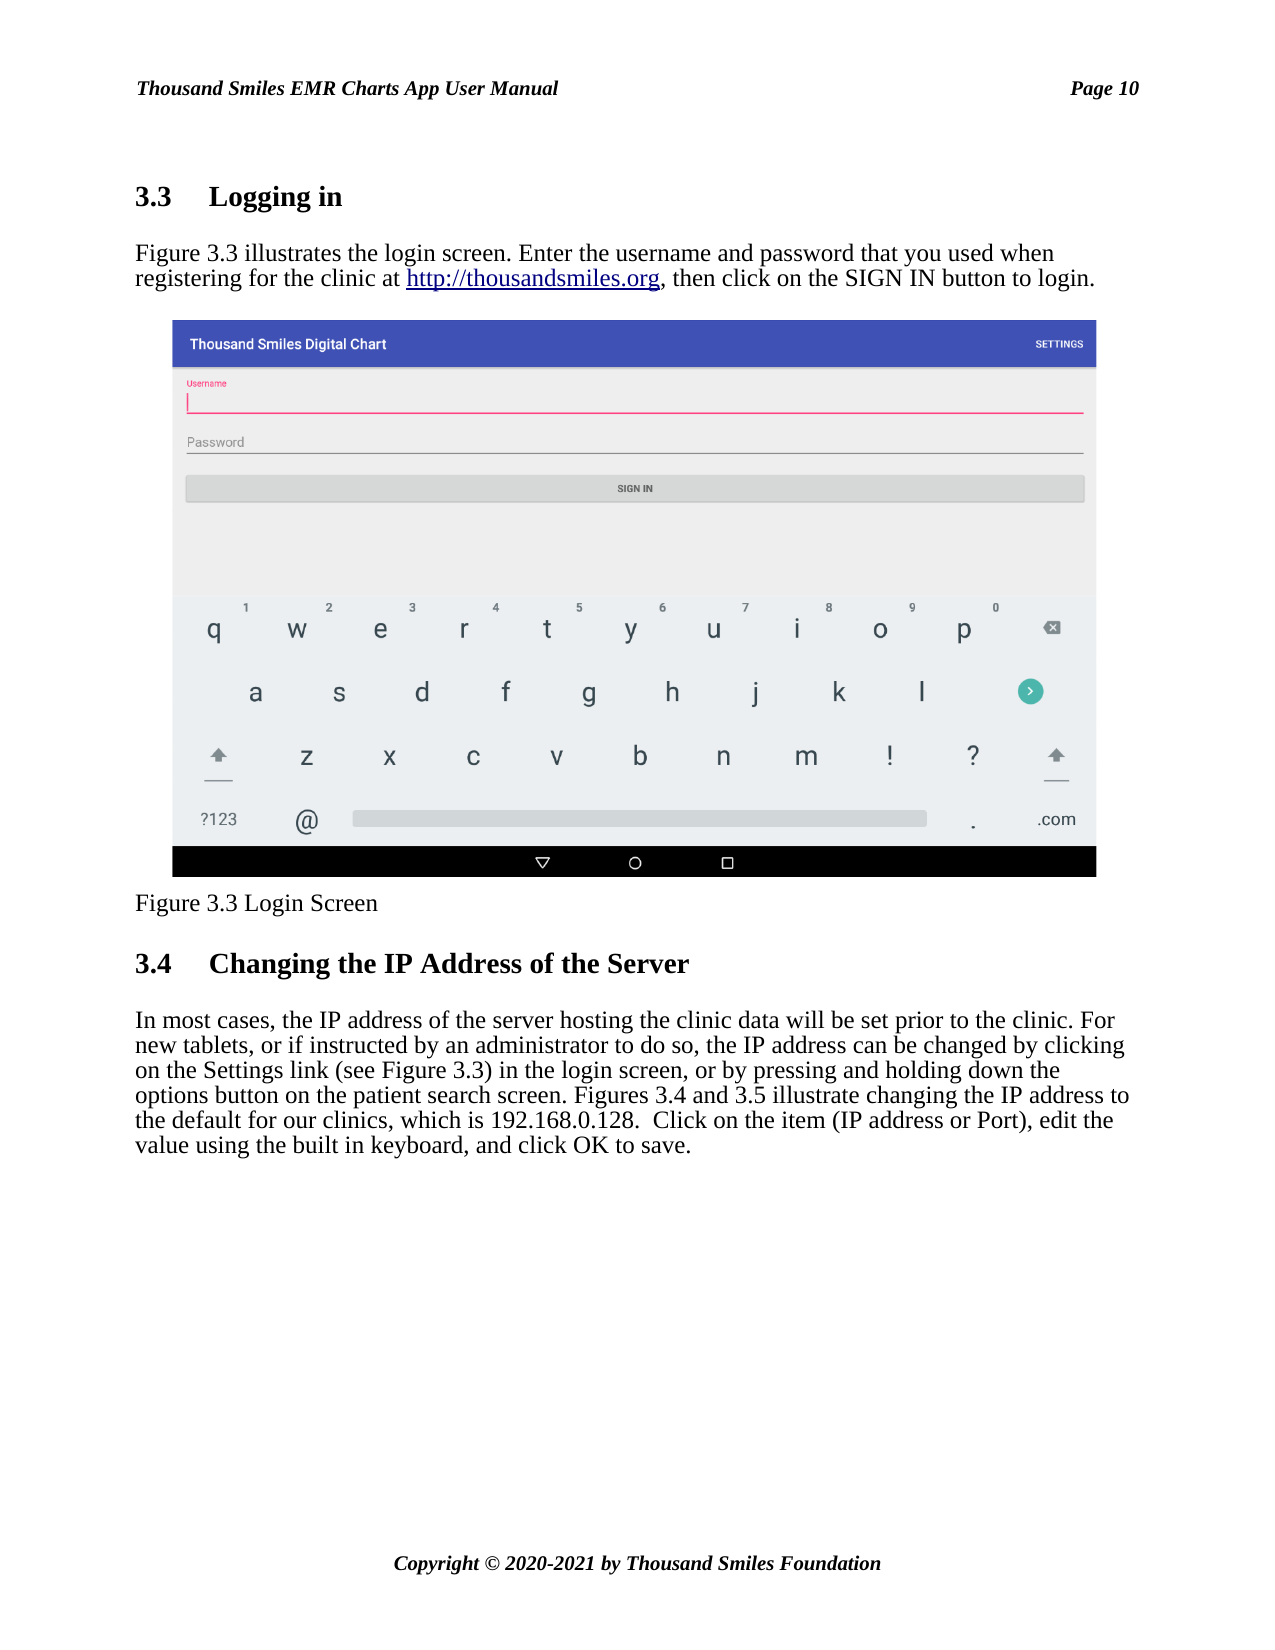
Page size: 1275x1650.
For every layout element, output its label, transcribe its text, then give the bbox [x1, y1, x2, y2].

text Figure 3.3 illustrates the login screen. Enter the username and password that you used when registering for the clinic at http://thousandsmiles.org, then click on the SIGN IN button to login. [135, 242, 1140, 292]
subtitle Logging in [135, 179, 1140, 213]
picture [172, 320, 1097, 877]
text Figure 3.3 Login Screen [135, 892, 1140, 917]
subtitle Changing the IP Address of the Server [135, 946, 1140, 979]
text In most cases, the IP address of the server hosting the clinic data will be set prior to the clinic. For new tablets, or if instructed by an administrator to do so, the IP address can be changed by clicking on the Settings link (see Figure 3.3) in the login screen, or by pressing and holding down the options button on the patient search screen. Figures 3.4 and 3.5 illustrate changing the IP address to the default for our clinics, which is 192.168.0.128. Click on the item (IP address or Port), edit the value using the built in keyboard, and click OK to save. [135, 1009, 1140, 1159]
